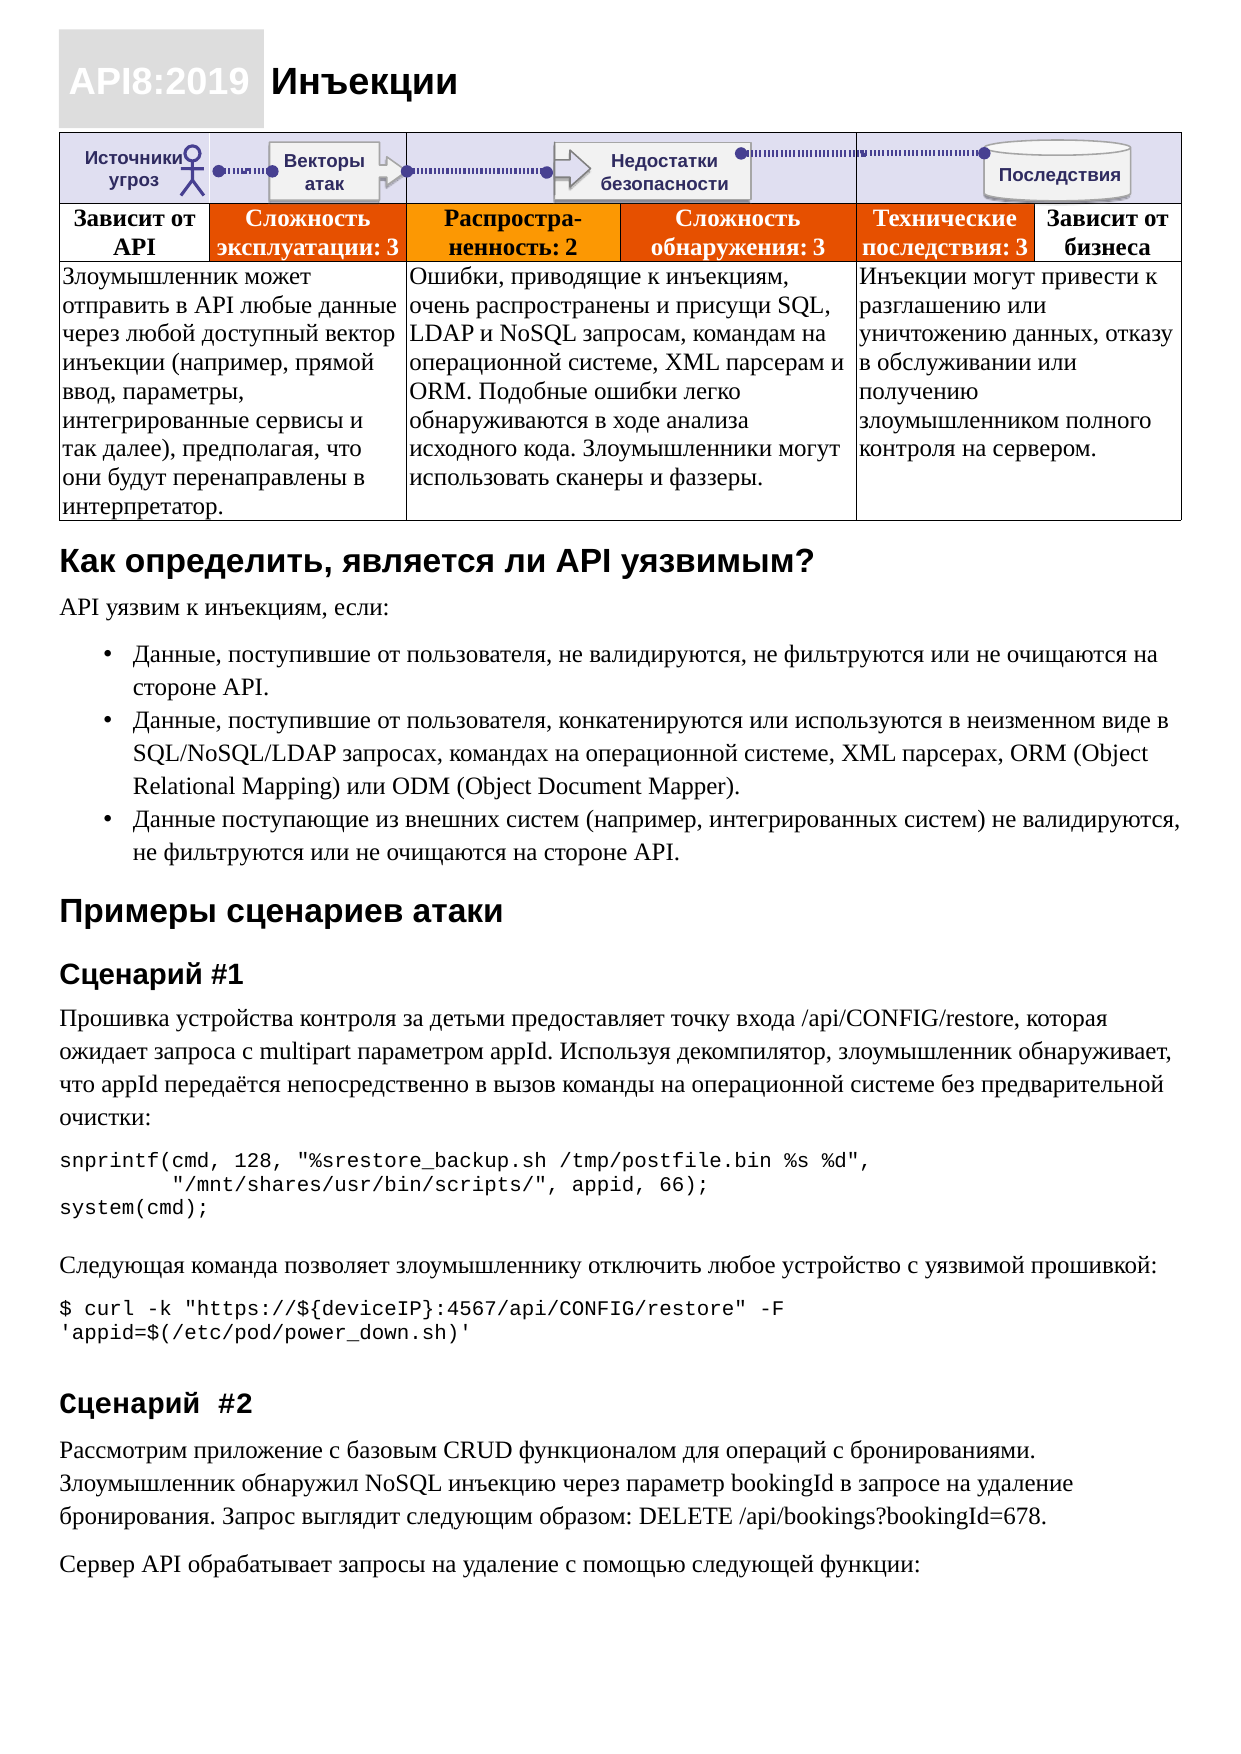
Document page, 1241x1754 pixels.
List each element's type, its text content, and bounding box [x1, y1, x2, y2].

table_cell Зависит от API [60, 204, 209, 261]
text Рассмотрим приложение с базовым CRUD функционалом для операций с бронированиями. Злоумышленник обнаружил NoSQL инъекцию через параметр bookingId в запросе на удаление бронирования. Запрос выглядит следующим образом: DELETE /api/bookings?bookingId=678. [59, 1435, 1181, 1530]
table_header [407, 133, 620, 203]
table_cell Злоумышленник может отправить в API любые данные через любой доступный вектор инъекции (например, прямой ввод, параметры, интегрированные сервисы и так далее), предполагая, что они будут перенаправлены в интерпретатор. [60, 262, 406, 520]
subtitle Как определить, является ли API уязвимым? [59, 541, 1181, 579]
text Прошивка устройства контроля за детьми предоставляет точку входа /api/CONFIG/restore, которая ожидает запроса с multipart параметром appId. Используя декомпилятор, злоумышленник обнаруживает, что appId передаётся непосредственно в вызов команды на операционной системе без предварительной очистки: [59, 1003, 1181, 1131]
table_cell Распростра-ненность: 2 [407, 204, 620, 261]
text snprintf(cmd, 128, "%srestore_backup.sh /tmp/postfile.bin %s %d", [59, 1150, 1181, 1174]
text system(cmd); [59, 1197, 1181, 1221]
text $ curl -k "https://${deviceIP}:4567/api/CONFIG/restore" -F 'appid=$(/etc/pod/power_down.sh)' [59, 1298, 1181, 1345]
table_cell Сложность эксплуатации: 3 [210, 204, 406, 261]
list Данные поступающие из внешних систем (например, интегрированных систем) не валидируются, не фильтруются или не очищаются на стороне API. [103, 804, 1181, 866]
table_cell Технические последствия: 3 [857, 204, 1034, 261]
table_cell Ошибки, приводящие к инъекциям, очень распространены и присущи SQL, LDAP и NoSQL запросам, командам на операционной системе, XML парсерам и ORM. Подобные ошибки легко обнаруживаются в ходе анализа исходного кода. Злоумышленники могут использовать сканеры и фаззеры. [407, 262, 856, 520]
subtitle Сценарий #2 [59, 1389, 1181, 1423]
table_header [857, 133, 1034, 203]
table_cell Инъекции могут привести к разглашению или уничтожению данных, отказу в обслуживании или получению злоумышленником полного контроля на сервером. [857, 262, 1181, 520]
subtitle Сценарий #1 [59, 957, 1181, 991]
subtitle Примеры сценариев атаки [59, 891, 1181, 930]
table_header [620, 133, 856, 203]
table_header [210, 133, 406, 203]
table_cell Зависит от бизнеса [1035, 204, 1181, 261]
text "/mnt/shares/usr/bin/scripts/", appid, 66); [59, 1174, 1181, 1197]
table_cell Сложность обнаружения: 3 [621, 204, 856, 261]
list Данные, поступившие от пользователя, не валидируются, не фильтруются или не очищаются на стороне API. [103, 639, 1181, 701]
text Сервер API обрабатывает запросы на удаление с помощью следующей функции: [59, 1549, 1181, 1578]
text Следующая команда позволяет злоумышленнику отключить любое устройство с уязвимой прошивкой: [59, 1250, 1181, 1279]
table_header [380, 178, 406, 203]
table_header [60, 133, 209, 203]
list Данные, поступившие от пользователя, конкатенируются или используются в неизменном виде в SQL/NoSQL/LDAP запросах, командах на операционной системе, XML парсерах, ORM (Object Relational Mapping) или ODM (Object Document Mapper). [103, 705, 1181, 800]
text API уязвим к инъекциям, если: [59, 592, 1181, 621]
table_header [1034, 133, 1181, 203]
